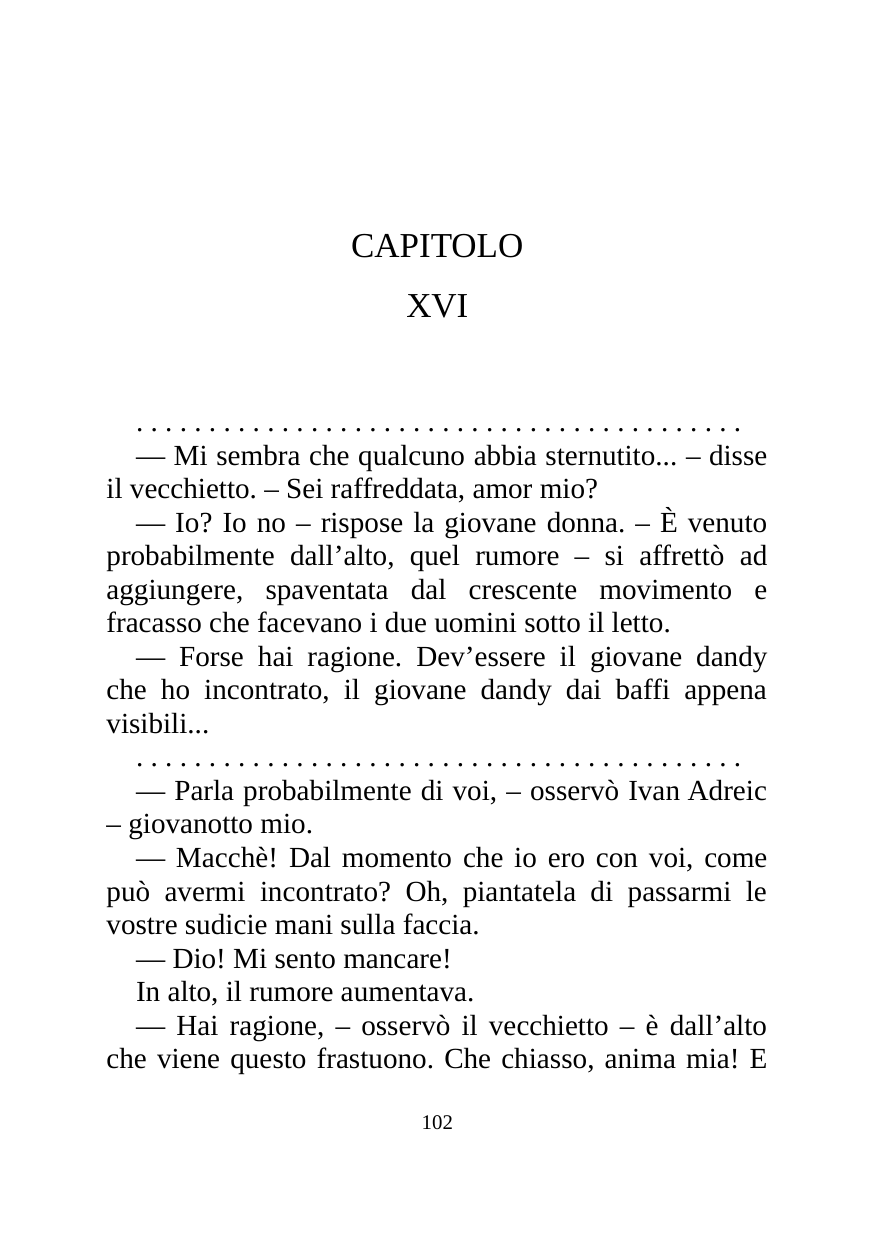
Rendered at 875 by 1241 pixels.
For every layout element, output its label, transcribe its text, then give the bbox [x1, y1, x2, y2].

text — Hai ragione, – osservò il vecchietto – è dall’alto che viene questo frastuono. Che chiasso, anima mia! E [106, 1008, 768, 1075]
text — Io? Io no – rispose la giovane donna. – È venuto probabilmente dall’alto, quel rumore – si affrettò ad aggiungere, spaventata dal crescente movimento e fracasso che facevano i due uomini sotto il letto. [106, 505, 768, 639]
text — Macchè! Dal momento che io ero con voi, come può avermi incontrato? Oh, piantatela di passarmi le vostre sudicie mani sulla faccia. [106, 840, 768, 941]
text — Forse hai ragione. Dev’essere il giovane dandy che ho incontrato, il giovane dandy dai baffi appena visibili... [106, 639, 768, 739]
subtitle CAPITOLO XVI [106, 224, 768, 325]
text — Parla probabilmente di voi, – osservò Ivan Adreic – giovanotto mio. [106, 773, 768, 840]
text — Dio! Mi sento mancare! [106, 941, 768, 974]
text — Mi sembra che qualcuno abbia sternutito... – disse il vecchietto. – Sei raffreddata, amor mio? [106, 438, 768, 505]
text . . . . . . . . . . . . . . . . . . . . . . . . . . . . . . . . . . . . . . . . . . [106, 404, 768, 438]
text In alto, il rumore aumentava. [106, 974, 768, 1008]
text . . . . . . . . . . . . . . . . . . . . . . . . . . . . . . . . . . . . . . . . . . [106, 739, 768, 773]
